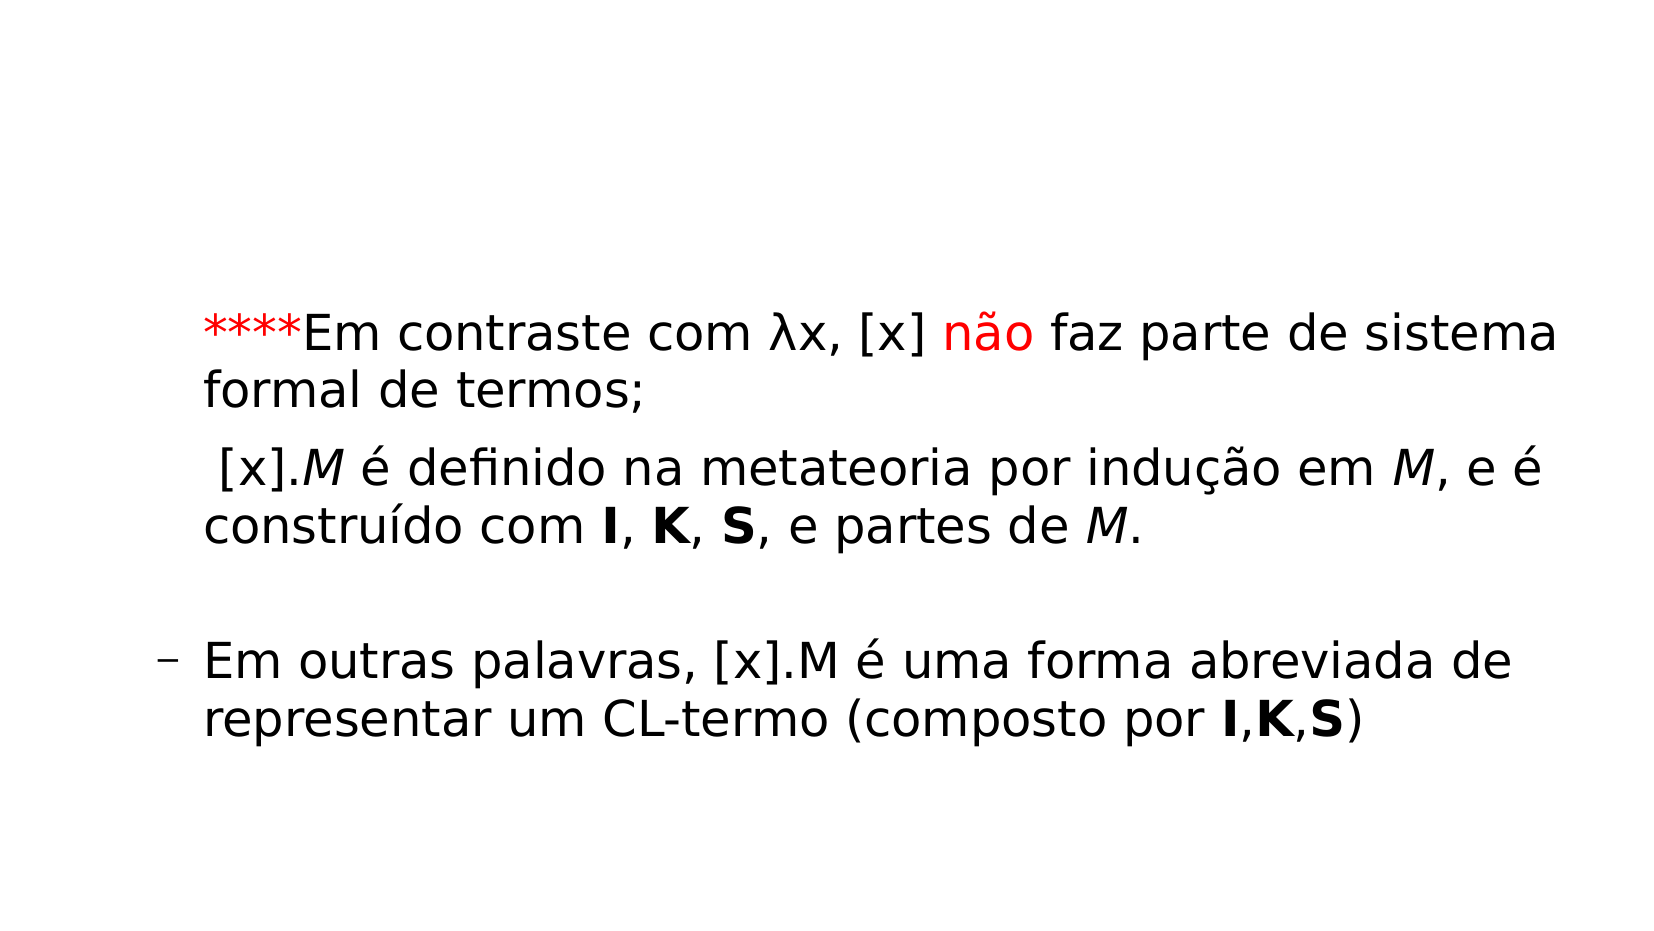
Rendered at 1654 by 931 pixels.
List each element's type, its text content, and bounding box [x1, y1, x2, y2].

list ****Em contraste com λx, [x] não faz parte de sistema formal de termos; [x].M é definido na metateoria por indução em M, e é construído com I, K, S, e partes de M. Em outras palavras, [x].M é uma forma abreviada de representar um CL-termo (composto por I,K,S) [82, 217, 1571, 758]
